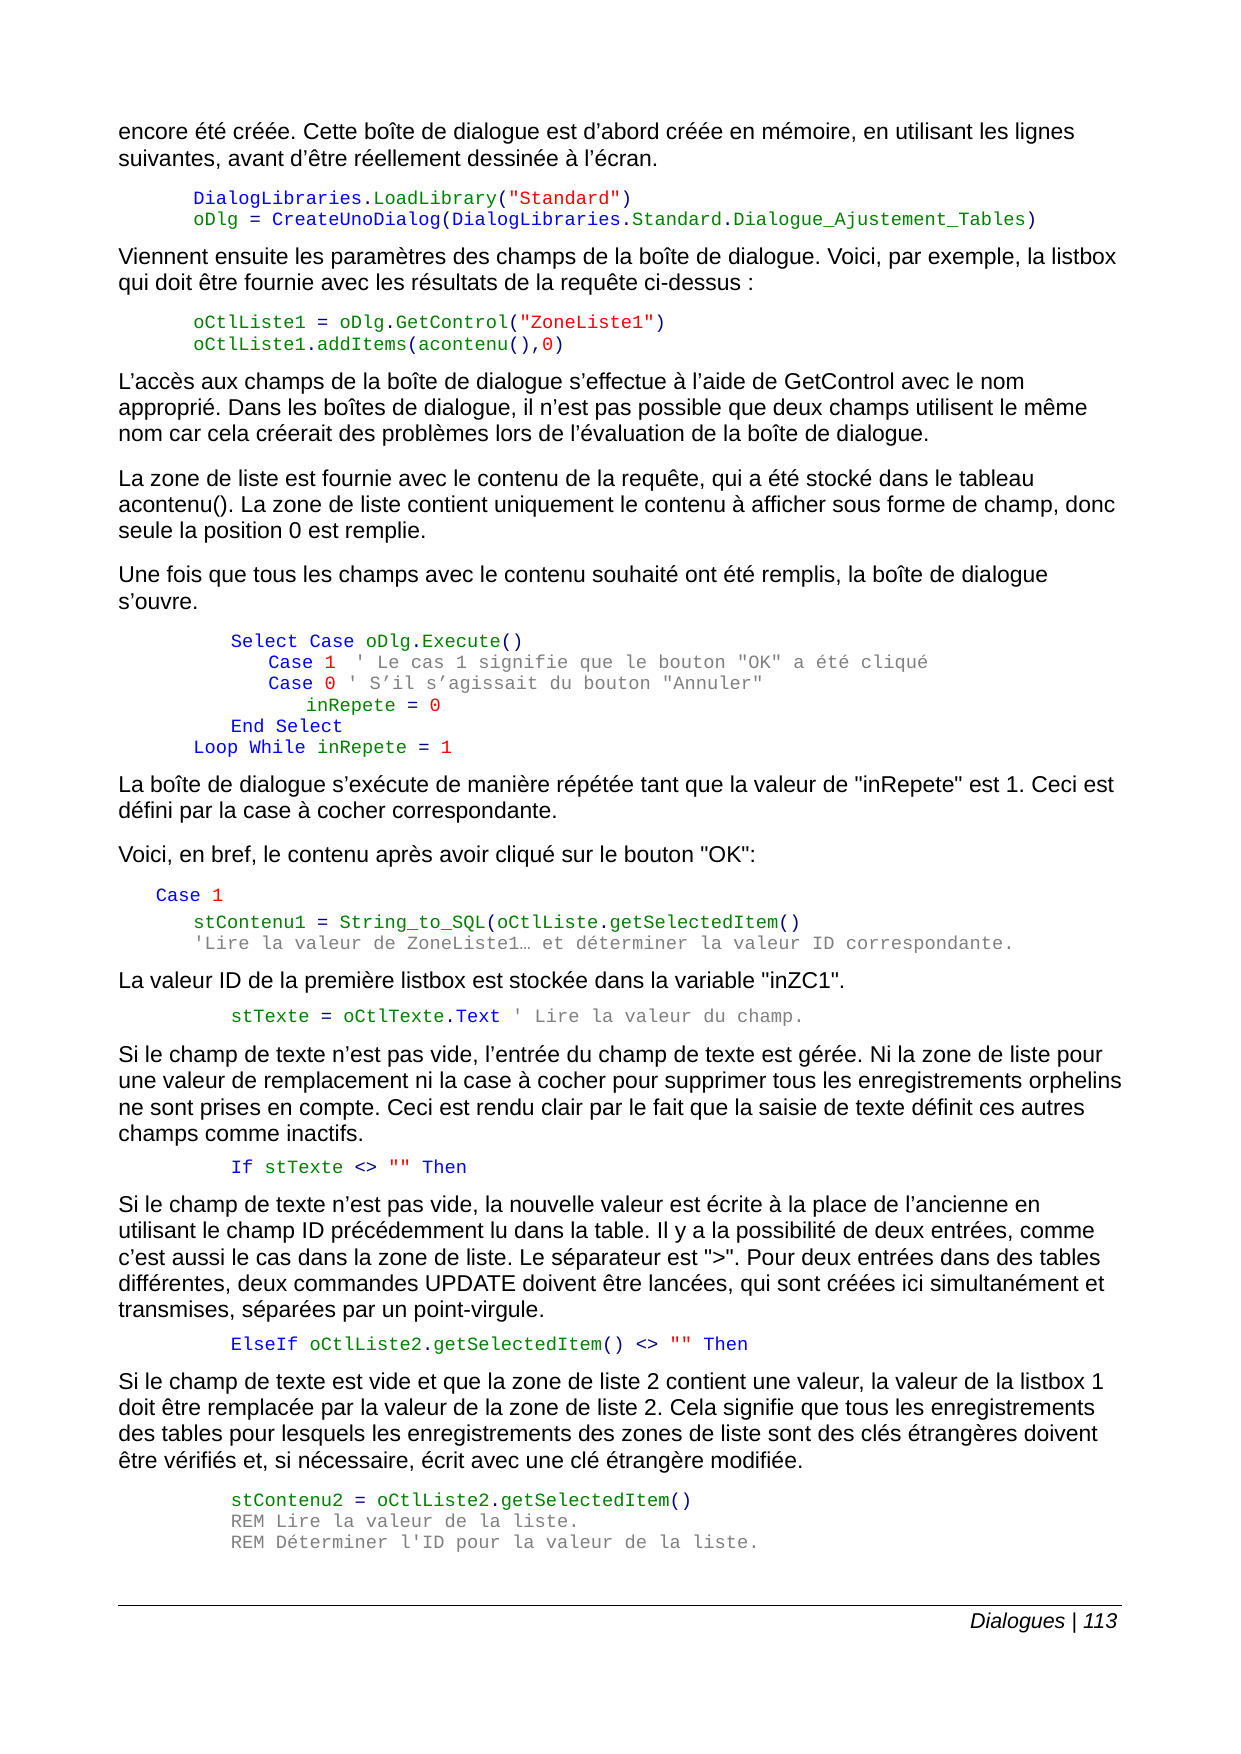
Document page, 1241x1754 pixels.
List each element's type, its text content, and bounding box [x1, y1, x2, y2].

text stTexte = oCtlTexte.Text ' Lire la valeur du champ. [156, 1005, 1122, 1029]
text stContenu2 = oCtlListe2.getSelectedItem() [156, 1491, 1122, 1512]
text encore été créée. Cette boîte de dialogue est d’abord créée en mémoire, en utilisant les lignes suivantes, avant d’être réellement dessinée à l’écran. [118, 118, 1122, 171]
text End Select [156, 717, 1122, 738]
text Case 0 ' S’il s’agissait du bouton "Annuler" [156, 674, 1122, 695]
text oCtlListe1 = oDlg.GetControl("ZoneListe1") [156, 313, 1122, 334]
text 'Lire la valeur de ZoneListe1… et déterminer la valeur ID correspondante. [156, 934, 1122, 955]
text Select Case oDlg.Execute() [156, 632, 1122, 653]
text oDlg = CreateUnoDialog(DialogLibraries.Standard.Dialogue_Ajustement_Tables) [156, 210, 1122, 231]
text Viennent ensuite les paramètres des champs de la boîte de dialogue. Voici, par exemple, la listbox qui doit être fournie avec les résultats de la requête ci-dessus : [118, 243, 1122, 296]
text Case 1 ' Le cas 1 signifie que le bouton "OK" a été cliqué [156, 653, 1122, 674]
text Si le champ de texte n’est pas vide, la nouvelle valeur est écrite à la place de l’ancienne en utilisant le champ ID précédemment lu dans la table. Il y a la possibilité de deux entrées, comme c’est aussi le cas dans la zone de liste. Le séparateur est ">". Pour deux entrées dans des tables différentes, deux commandes UPDATE doivent être lancées, qui sont créées ici simultanément et transmises, séparées par un point-virgule. [118, 1191, 1122, 1323]
text stContenu1 = String_to_SQL(oCtlListe.getSelectedItem() [156, 913, 1122, 934]
text Si le champ de texte est vide et que la zone de liste 2 contient une valeur, la valeur de la listbox 1 doit être remplacée par la valeur de la zone de liste 2. Cela signifie que tous les enregistrements des tables pour lesquels les enregistrements des zones de liste sont des clés étrangères doivent être vérifiés et, si nécessaire, écrit avec une clé étrangère modifiée. [118, 1368, 1122, 1473]
text If stTexte <> "" Then [156, 1158, 1122, 1179]
text L’accès aux champs de la boîte de dialogue s’effectue à l’aide de GetControl avec le nom approprié. Dans les boîtes de dialogue, il n’est pas possible que deux champs utilisent le même nom car cela créerait des problèmes lors de l’évaluation de la boîte de dialogue. [118, 368, 1122, 447]
text Une fois que tous les champs avec le contenu souhaité ont été remplis, la boîte de dialogue s’ouvre. [118, 561, 1122, 614]
text Voici, en bref, le contenu après avoir cliqué sur le bouton "OK": [118, 841, 1122, 868]
text Si le champ de texte n’est pas vide, l’entrée du champ de texte est gérée. Ni la zone de liste pour une valeur de remplacement ni la case à cocher pour supprimer tous les enregistrements orphelins ne sont prises en compte. Ceci est rendu clair par le fait que la saisie de texte définit ces autres champs comme inactifs. [118, 1041, 1122, 1146]
text La zone de liste est fournie avec le contenu de la requête, qui a été stocké dans le tableau acontenu(). La zone de liste contient uniquement le contenu à afficher sous forme de champ, donc seule la position 0 est remplie. [118, 464, 1122, 543]
text La boîte de dialogue s’exécute de manière répétée tant que la valeur de "inRepete" est 1. Ceci est défini par la case à cocher correspondante. [118, 771, 1122, 824]
text REM Déterminer l'ID pour la valeur de la liste. [156, 1533, 1122, 1554]
text inRepete = 0 [156, 695, 1122, 717]
text DialogLibraries.LoadLibrary("Standard") [156, 188, 1122, 210]
text Case 1 [156, 886, 1122, 907]
text Loop While inRepete = 1 [156, 738, 1122, 759]
text ElseIf oCtlListe2.getSelectedItem() <> "" Then [156, 1334, 1122, 1356]
text oCtlListe1.addItems(acontenu(),0) [156, 334, 1122, 356]
text REM Lire la valeur de la liste. [156, 1512, 1122, 1533]
text La valeur ID de la première listbox est stockée dans la variable "inZC1". [118, 967, 1122, 993]
